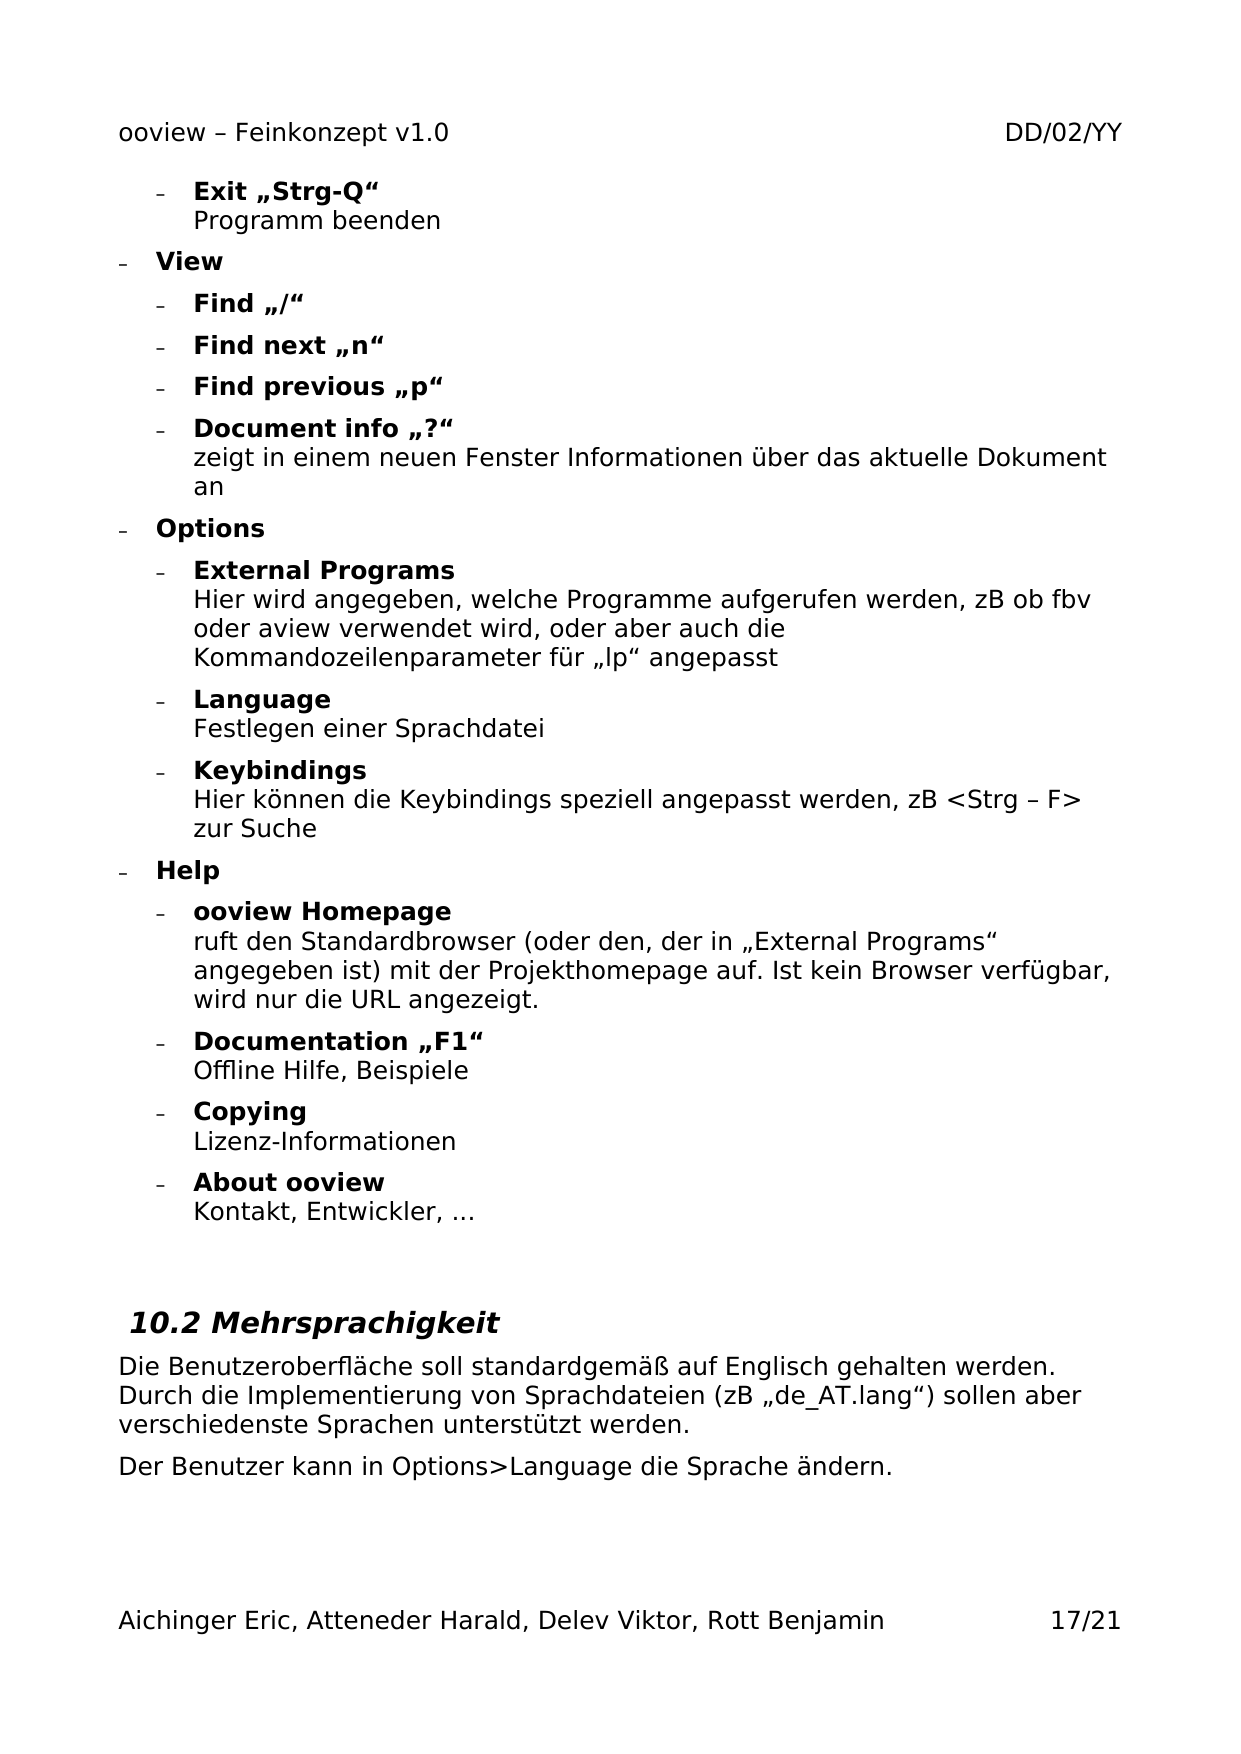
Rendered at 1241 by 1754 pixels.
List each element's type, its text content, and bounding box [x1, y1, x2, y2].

list About ooview Kontakt, Entwickler, ... [156, 1168, 1122, 1227]
subtitle Mehrsprachigkeit [118, 1306, 1122, 1340]
list ooview Homepage ruft den Standardbrowser (oder den, der in „External Programs“ angegeben ist) mit der Projekthomepage auf. Ist kein Browser verfügbar, wird nur die URL angezeigt. [156, 898, 1122, 1014]
text Der Benutzer kann in Options>Language die Sprache ändern. [118, 1452, 1122, 1482]
list Exit „Strg-Q“ Programm beenden [156, 177, 1122, 235]
list Help [118, 856, 1122, 885]
list Copying Lizenz-Informationen [156, 1098, 1122, 1156]
list Find next „n“ [156, 331, 1122, 360]
list Find previous „p“ [156, 373, 1122, 402]
list Options [118, 514, 1122, 543]
list Language Festlegen einer Sprachdatei [156, 685, 1122, 743]
list Find „/“ [156, 289, 1122, 318]
list Document info „?“ zeigt in einem neuen Fenster Informationen über das aktuelle Dokument an [156, 414, 1122, 502]
list View [118, 248, 1122, 277]
list External Programs Hier wird angegeben, welche Programme aufgerufen werden, zB ob fbv oder aview verwendet wird, oder aber auch die Kommandozeilenparameter für „lp“ angepasst [156, 556, 1122, 673]
text Die Benutzeroberfläche soll standardgemäß auf Englisch gehalten werden. Durch die Implementierung von Sprachdateien (zB „de_AT.lang“) sollen aber verschiedenste Sprachen unterstützt werden. [118, 1352, 1122, 1440]
list Keybindings Hier können die Keybindings speziell angepasst werden, zB <Strg – F> zur Suche [156, 756, 1122, 843]
list Documentation „F1“ Offline Hilfe, Beispiele [156, 1027, 1122, 1085]
